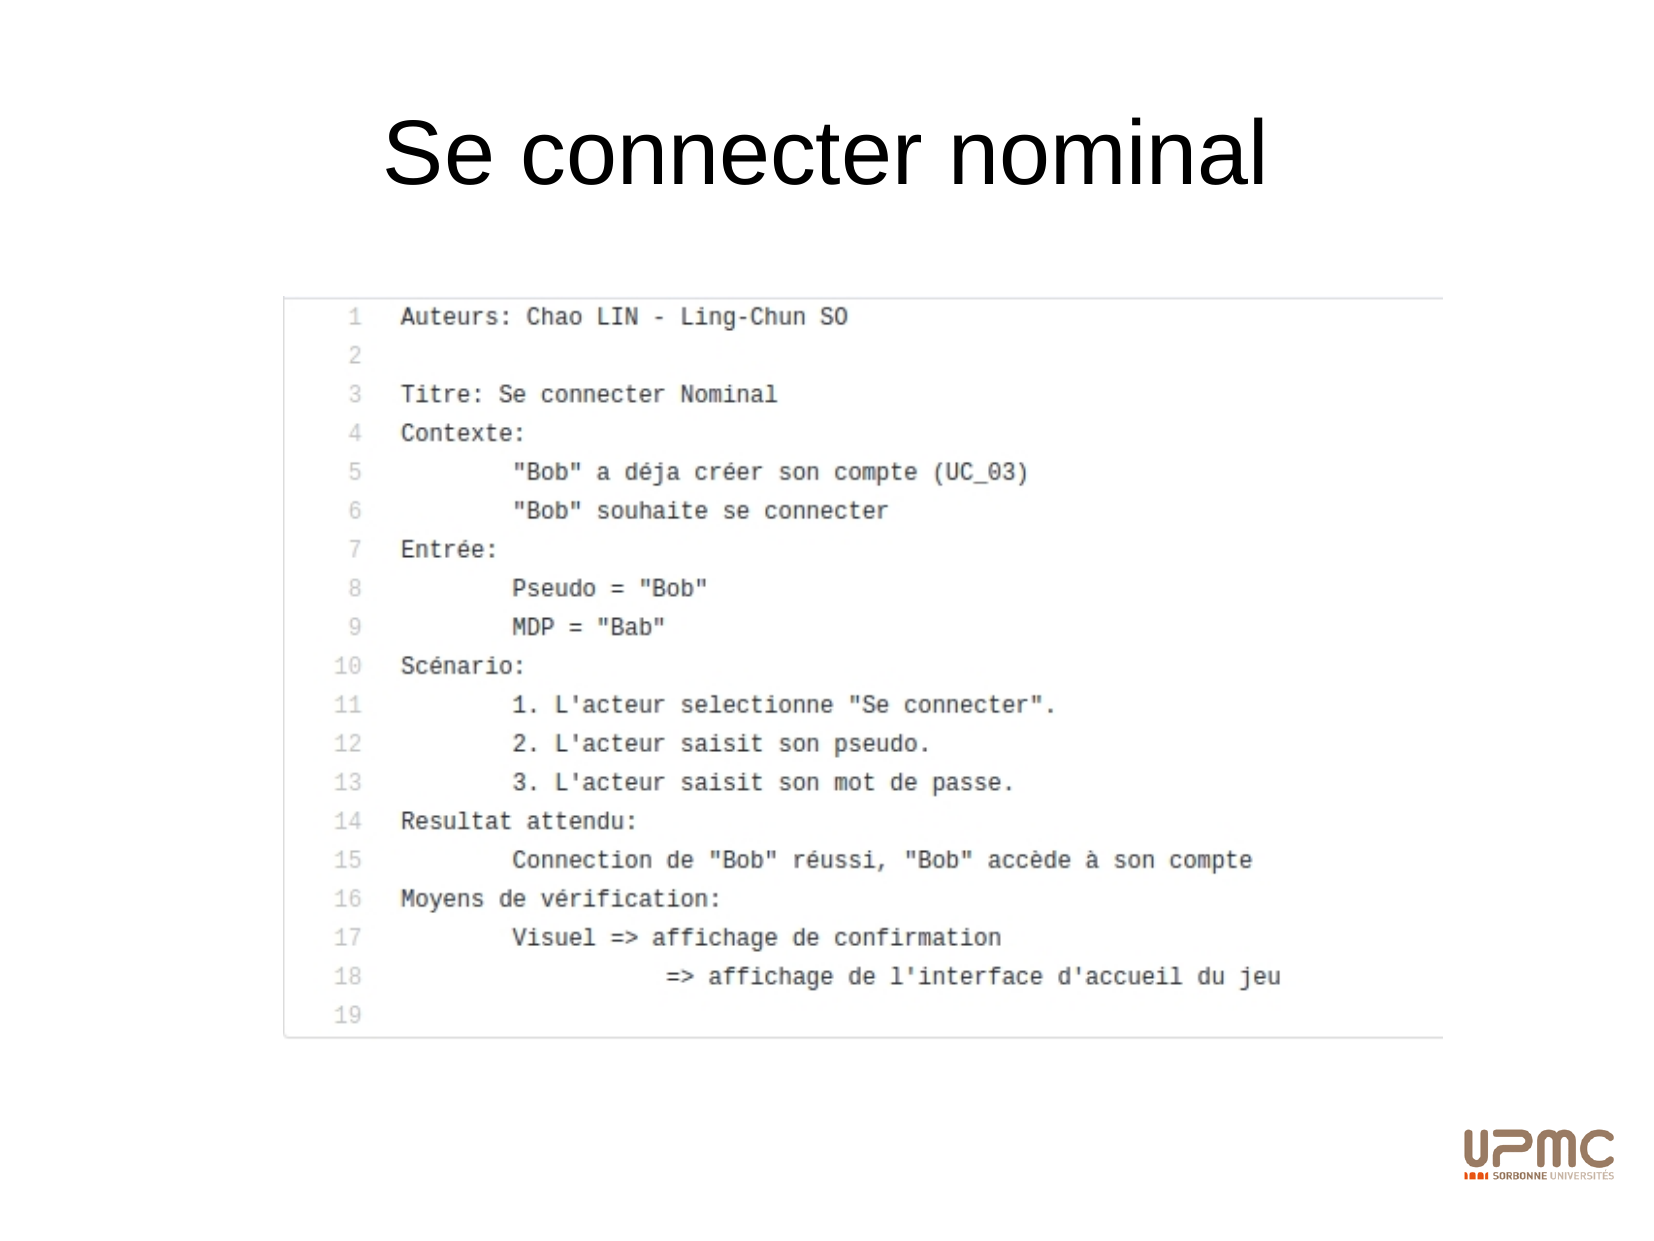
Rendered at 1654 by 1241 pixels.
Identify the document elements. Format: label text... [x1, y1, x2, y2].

picture [283, 296, 1443, 1043]
title Se connecter nominal [82, 49, 1571, 257]
picture [1464, 1104, 1614, 1205]
